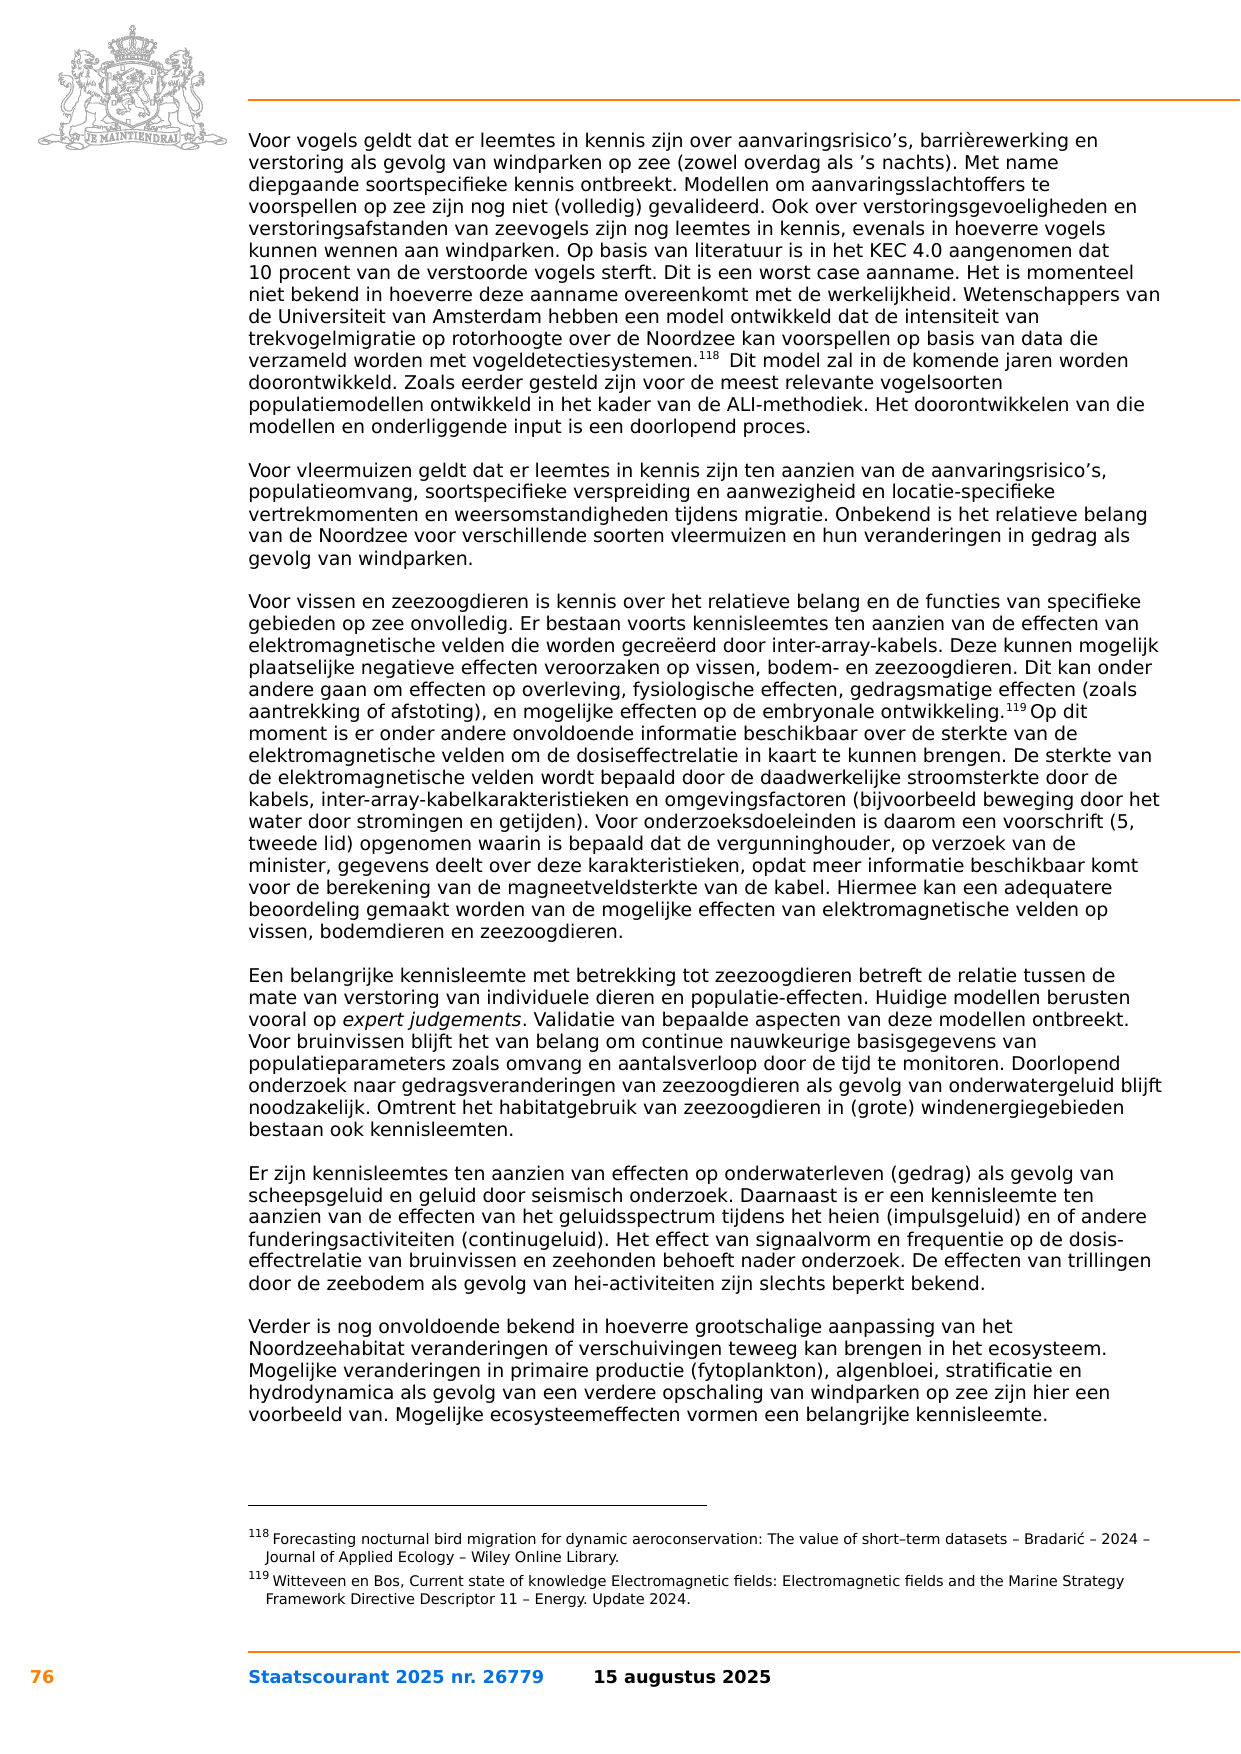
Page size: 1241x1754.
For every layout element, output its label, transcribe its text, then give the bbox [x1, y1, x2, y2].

text Voor vissen en zeezoogdieren is kennis over het relatieve belang en de functies van specifieke gebieden op zee onvolledig. Er bestaan voorts kennisleemtes ten aanzien van de effecten van elektromagnetische velden die worden gecreëerd door inter-array-kabels. Deze kunnen mogelijk plaatselijke negatieve effecten veroorzaken op vissen, bodem- en zeezoogdieren. Dit kan onder andere gaan om effecten op overleving, fysiologische effecten, gedragsmatige effecten (zoals aantrekking of afstoting), en mogelijke effecten op de embryonale ontwikkeling.Op dit moment is er onder andere onvoldoende informatie beschikbaar over de sterkte van de elektromagnetische velden om de dosiseffectrelatie in kaart te kunnen brengen. De sterkte van de elektromagnetische velden wordt bepaald door de daadwerkelijke stroomsterkte door de kabels, inter-array-kabelkarakteristieken en omgevingsfactoren (bijvoorbeeld beweging door het water door stromingen en getijden). Voor onderzoeksdoeleinden is daarom een voorschrift (5, tweede lid) opgenomen waarin is bepaald dat de vergunninghouder, op verzoek van de minister, gegevens deelt over deze karakteristieken, opdat meer informatie beschikbaar komt voor de berekening van de magneetveldsterkte van de kabel. Hiermee kan een adequatere beoordeling gemaakt worden van de mogelijke effecten van elektromagnetische velden op vissen, bodemdieren en zeezoogdieren. [248, 591, 1163, 943]
text Een belangrijke kennisleemte met betrekking tot zeezoogdieren betreft de relatie tussen de mate van verstoring van individuele dieren en populatie-effecten. Huidige modellen berusten vooral op expert judgements. Validatie van bepaalde aspecten van deze modellen ontbreekt. Voor bruinvissen blijft het van belang om continue nauwkeurige basisgegevens van populatieparameters zoals omvang en aantalsverloop door de tijd te monitoren. Doorlopend onderzoek naar gedragsveranderingen van zeezoogdieren als gevolg van onderwatergeluid blijft noodzakelijk. Omtrent het habitatgebruik van zeezoogdieren in (grote) windenergiegebieden bestaan ook kennisleemten. [248, 965, 1163, 1141]
text Voor vleermuizen geldt dat er leemtes in kennis zijn ten aanzien van de aanvaringsrisico’s, populatieomvang, soortspecifieke verspreiding en aanwezigheid en locatie-specifieke vertrekmomenten en weersomstandigheden tijdens migratie. Onbekend is het relatieve belang van de Noordzee voor verschillende soorten vleermuizen en hun veranderingen in gedrag als gevolg van windparken. [248, 459, 1163, 569]
picture [38, 25, 227, 150]
text Er zijn kennisleemtes ten aanzien van effecten op onderwaterleven (gedrag) als gevolg van scheepsgeluid en geluid door seismisch onderzoek. Daarnaast is er een kennisleemte ten aanzien van de effecten van het geluidsspectrum tijdens het heien (impulsgeluid) en of andere funderingsactiviteiten (continugeluid). Het effect van signaalvorm en frequentie op de dosis-effectrelatie van bruinvissen en zeehonden behoeft nader onderzoek. De effecten van trillingen door de zeebodem als gevolg van hei-activiteiten zijn slechts beperkt bekend. [248, 1162, 1163, 1294]
text Witteveen en Bos, Current state of knowledge Electromagnetic fields: Electromagnetic fields and the Marine Strategy Framework Directive Descriptor 11 – Energy. Update 2024. [248, 1569, 1163, 1608]
text Voor vogels geldt dat er leemtes in kennis zijn over aanvaringsrisico’s, barrièrewerking en verstoring als gevolg van windparken op zee (zowel overdag als ’s nachts). Met name diepgaande soortspecifieke kennis ontbreekt. Modellen om aanvaringsslachtoffers te voorspellen op zee zijn nog niet (volledig) gevalideerd. Ook over verstoringsgevoeligheden en verstoringsafstanden van zeevogels zijn nog leemtes in kennis, evenals in hoeverre vogels kunnen wennen aan windparken. Op basis van literatuur is in het KEC 4.0 aangenomen dat 10 procent van de verstoorde vogels sterft. Dit is een worst case aanname. Het is momenteel niet bekend in hoeverre deze aanname overeenkomt met de werkelijkheid. Wetenschappers van de Universiteit van Amsterdam hebben een model ontwikkeld dat de intensiteit van trekvogelmigratie op rotorhoogte over de Noordzee kan voorspellen op basis van data die verzameld worden met vogeldetectiesystemen. Dit model zal in de komende jaren worden doorontwikkeld. Zoals eerder gesteld zijn voor de meest relevante vogelsoorten populatiemodellen ontwikkeld in het kader van de ALI-methodiek. Het doorontwikkelen van die modellen en onderliggende input is een doorlopend proces. [248, 130, 1163, 438]
text Verder is nog onvoldoende bekend in hoeverre grootschalige aanpassing van het Noordzeehabitat veranderingen of verschuivingen teweeg kan brengen in het ecosysteem. Mogelijke veranderingen in primaire productie (fytoplankton), algenbloei, stratificatie en hydrodynamica als gevolg van een verdere opschaling van windparken op zee zijn hier een voorbeeld van. Mogelijke ecosysteemeffecten vormen een belangrijke kennisleemte. [248, 1316, 1163, 1426]
text Forecasting nocturnal bird migration for dynamic aeroconservation: The value of short–term datasets – Bradarić – 2024 – Journal of Applied Ecology – Wiley Online Library. [248, 1527, 1163, 1566]
